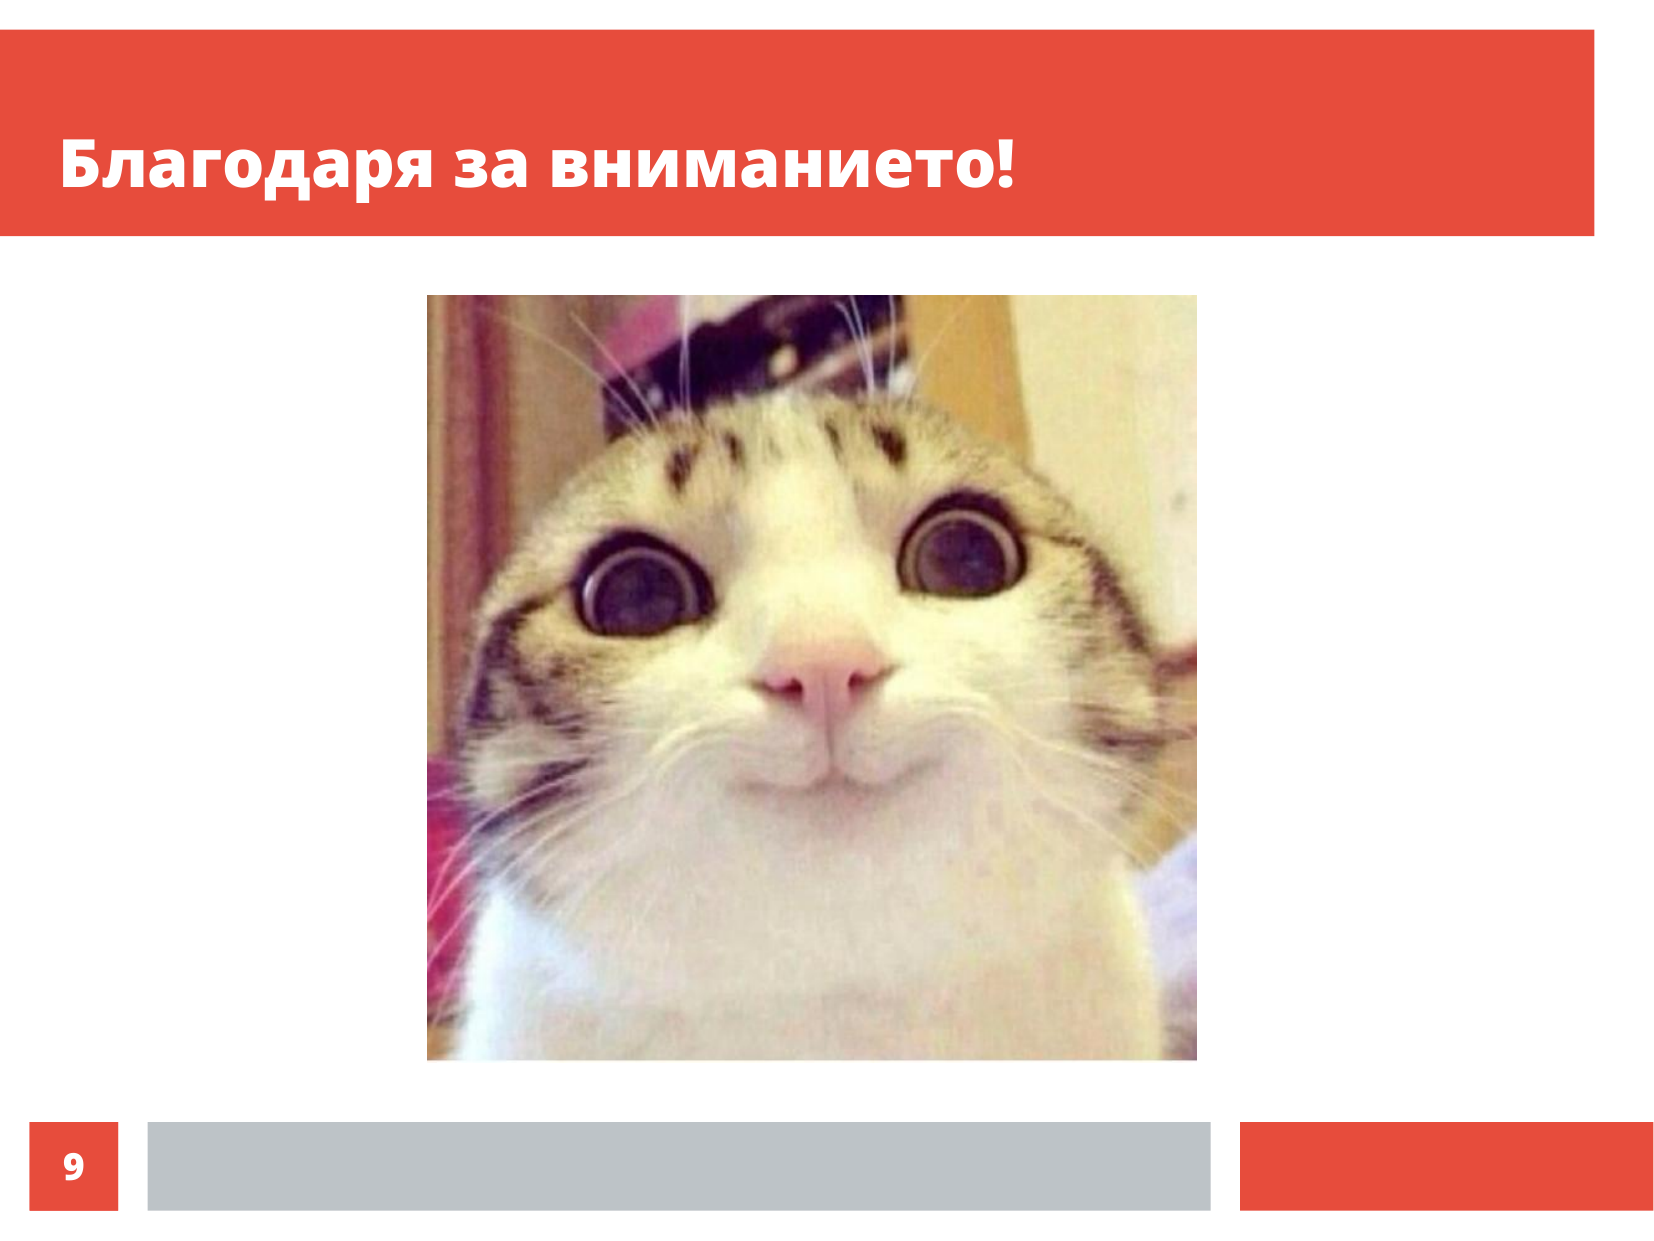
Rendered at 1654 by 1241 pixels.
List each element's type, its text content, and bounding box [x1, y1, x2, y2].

picture [427, 295, 1197, 1063]
title Благодаря за вниманието! [59, 59, 1595, 207]
